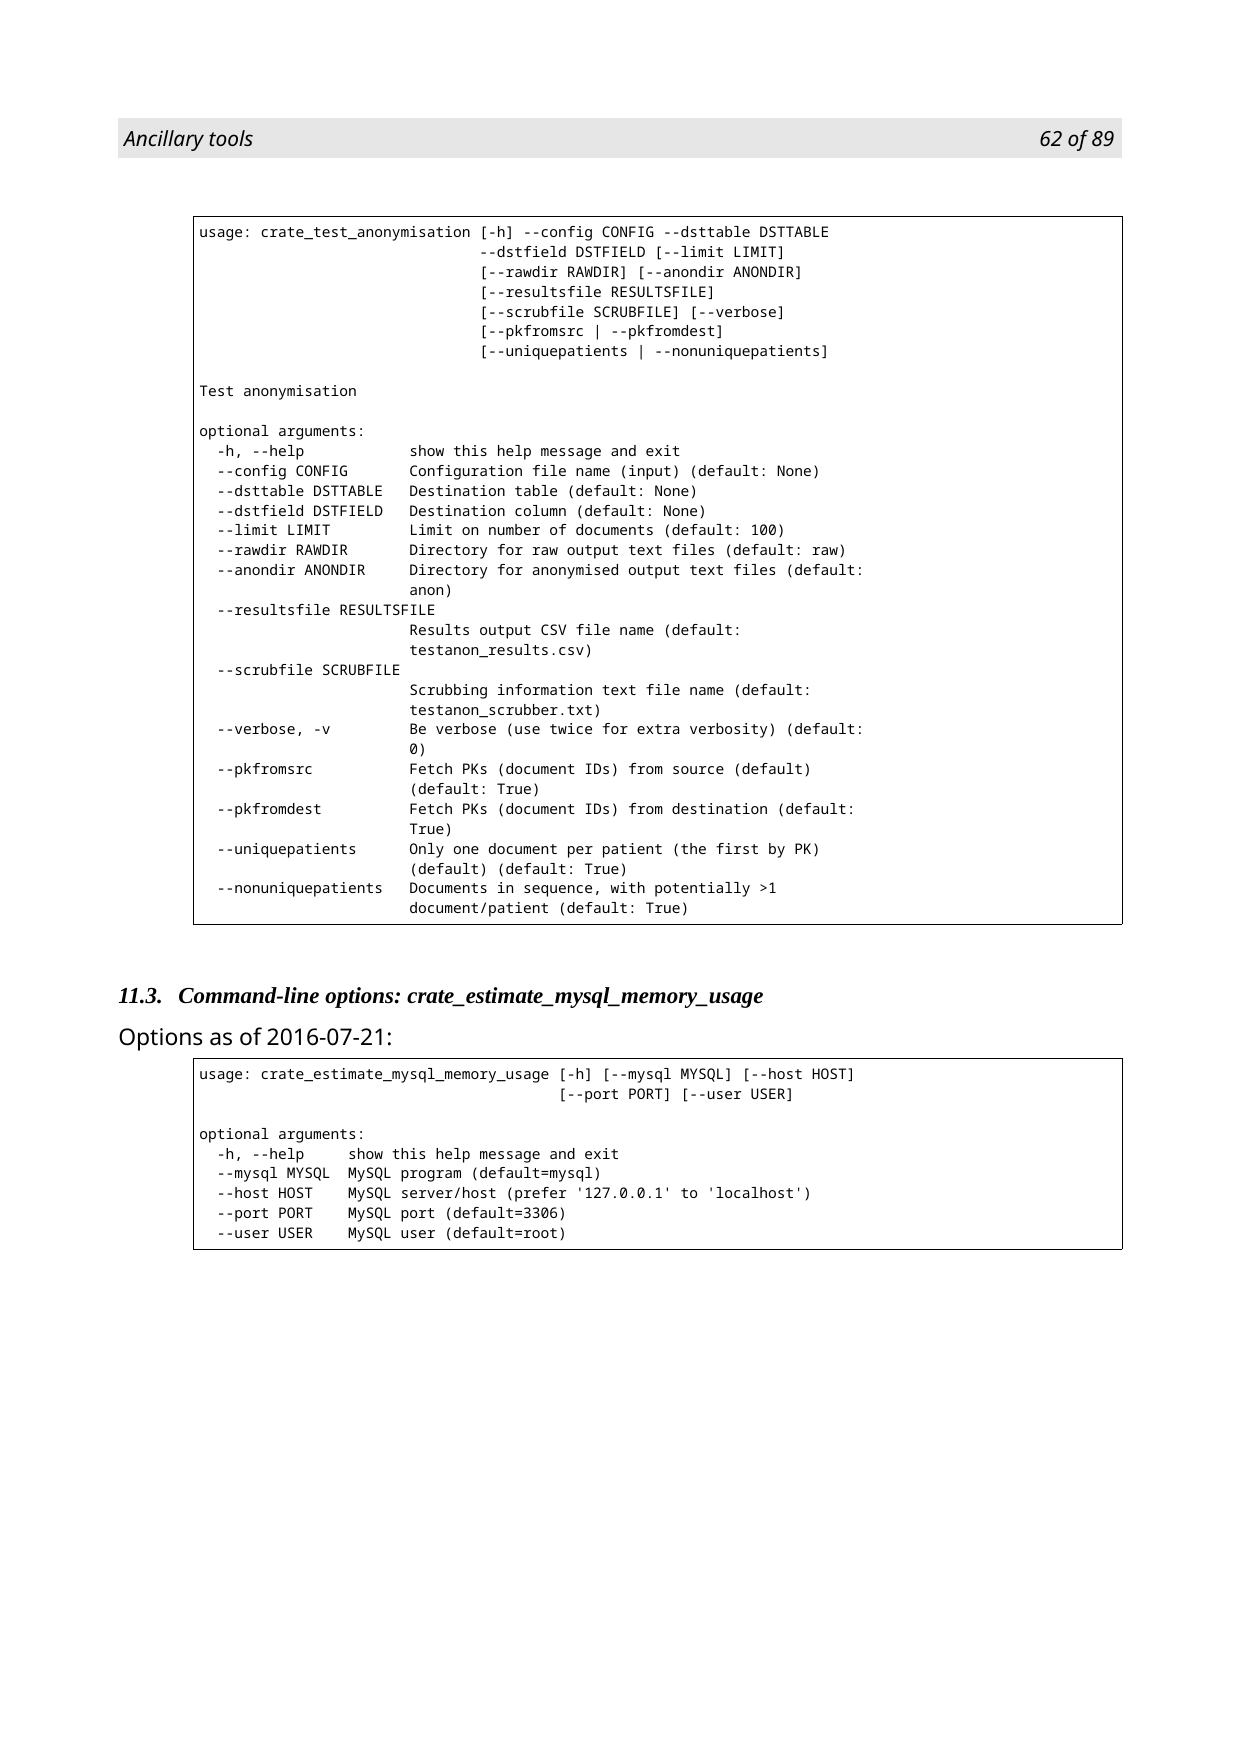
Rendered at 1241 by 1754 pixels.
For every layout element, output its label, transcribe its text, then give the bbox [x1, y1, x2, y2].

text Options as of 2016-07-21: [118, 1021, 1122, 1052]
subtitle Command-line options: crate_estimate_mysql_memory_usage [118, 982, 1122, 1008]
table_header usage: crate_estimate_mysql_memory_usage [-h] [--mysql MYSQL] [--host HOST] [--port PORT] [--user USER] optional arguments: -h, --help show this help message and exit --mysql MYSQL MySQL program (default=mysql) --host HOST MySQL server/host (prefer '127.0.0.1' to 'localhost') --port PORT MySQL port (default=3306) --user USER MySQL user (default=root) [194, 1059, 1122, 1249]
table_header usage: crate_test_anonymisation [-h] --config CONFIG --dsttable DSTTABLE --dstfield DSTFIELD [--limit LIMIT] [--rawdir RAWDIR] [--anondir ANONDIR] [--resultsfile RESULTSFILE] [--scrubfile SCRUBFILE] [--verbose] [--pkfromsrc | --pkfromdest] [--uniquepatients | --nonuniquepatients] Test anonymisation optional arguments: -h, --help show this help message and exit --config CONFIG Configuration file name (input) (default: None) --dsttable DSTTABLE Destination table (default: None) --dstfield DSTFIELD Destination column (default: None) --limit LIMIT Limit on number of documents (default: 100) --rawdir RAWDIR Directory for raw output text files (default: raw) --anondir ANONDIR Directory for anonymised output text files (default: anon) --resultsfile RESULTSFILE Results output CSV file name (default: testanon_results.csv) --scrubfile SCRUBFILE Scrubbing information text file name (default: testanon_scrubber.txt) --verbose, -v Be verbose (use twice for extra verbosity) (default: 0) --pkfromsrc Fetch PKs (document IDs) from source (default) (default: True) --pkfromdest Fetch PKs (document IDs) from destination (default: True) --uniquepatients Only one document per patient (the first by PK) (default) (default: True) --nonuniquepatients Documents in sequence, with potentially >1 document/patient (default: True) [194, 217, 1122, 924]
